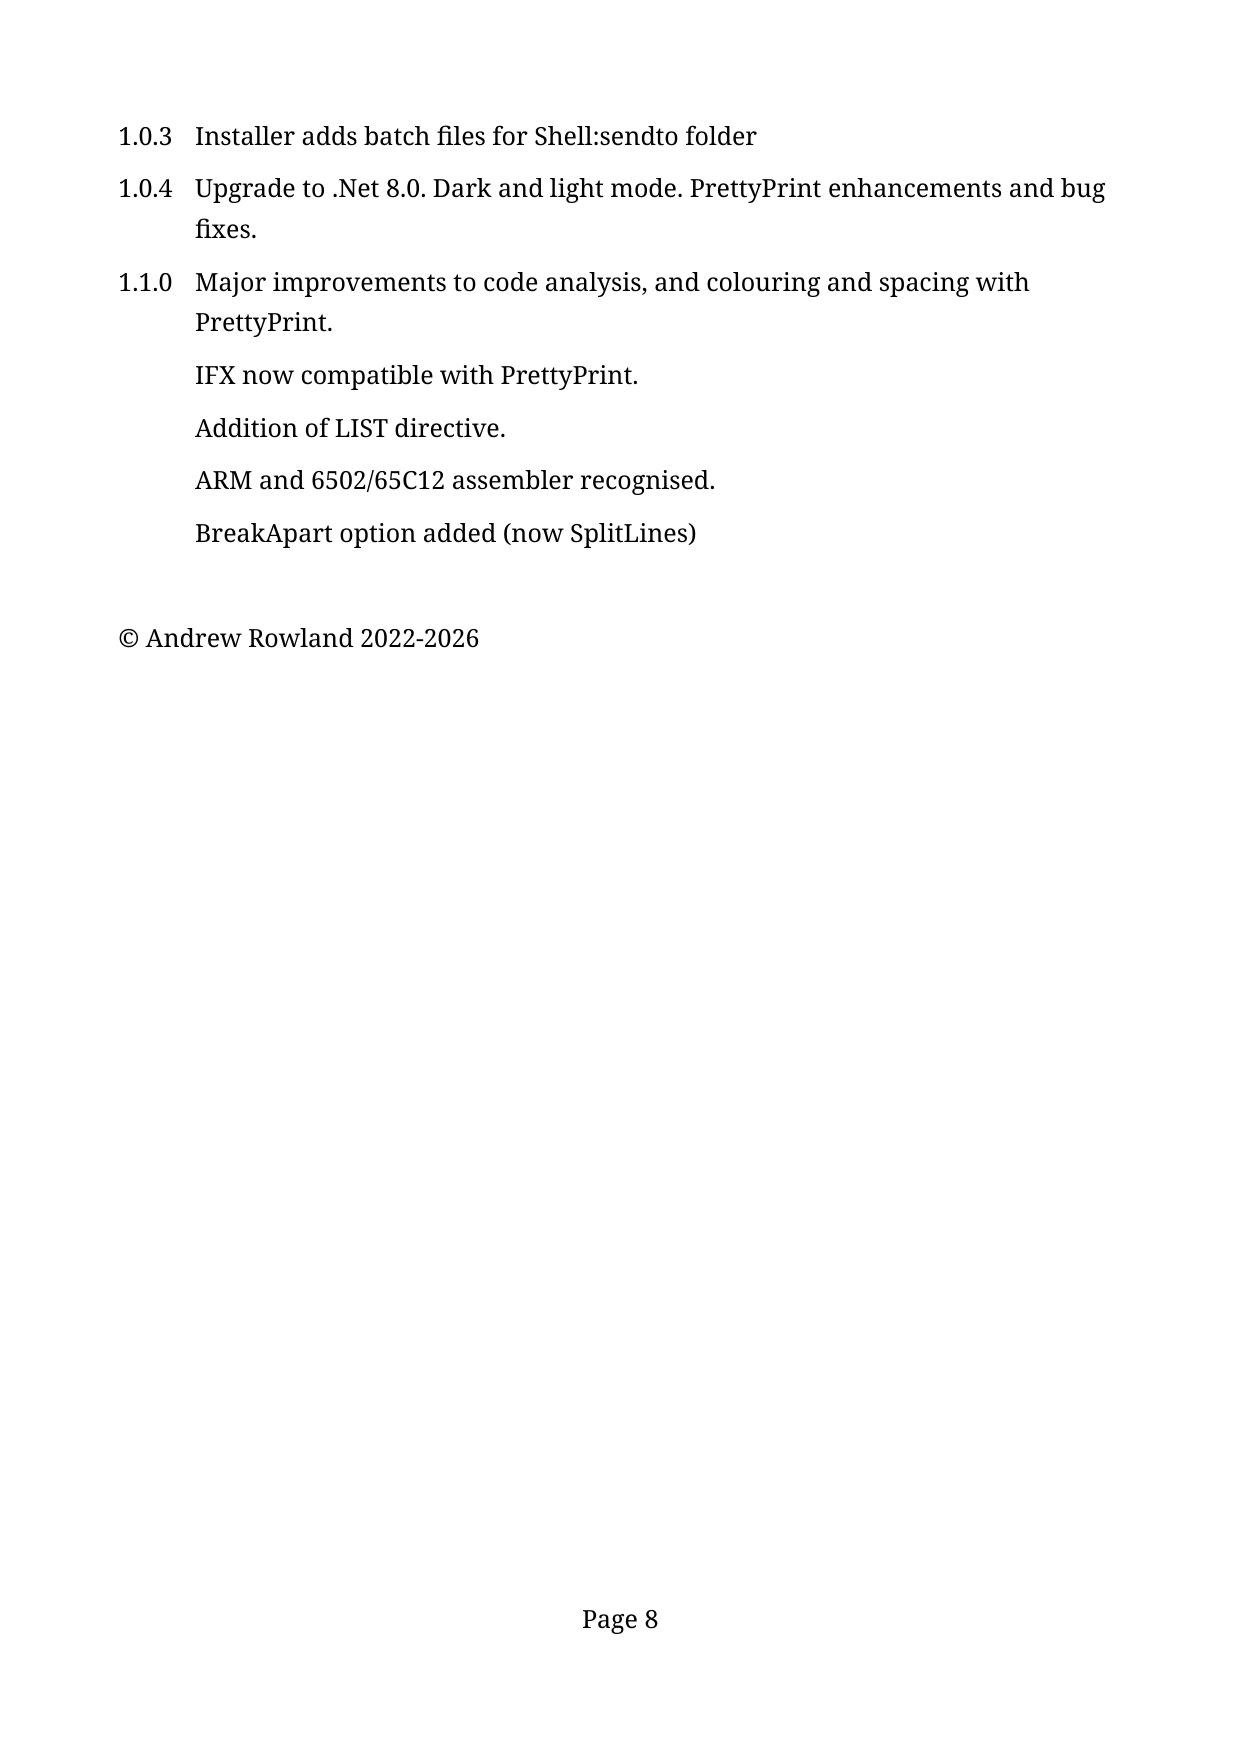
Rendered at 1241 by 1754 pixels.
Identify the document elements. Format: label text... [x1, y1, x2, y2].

text 1.0.4 Upgrade to .Net 8.0. Dark and light mode. PrettyPrint enhancements and bug fixes. [118, 171, 1122, 246]
text BreakApart option added (now SplitLines) [118, 515, 1122, 549]
text IFX now compatible with PrettyPrint. [118, 358, 1122, 392]
text ARM and 6502/65C12 assembler recognised. [118, 463, 1122, 497]
text Addition of LIST directive. [118, 410, 1122, 444]
text 1.1.0 Major improvements to code analysis, and colouring and spacing with PrettyPrint. [118, 264, 1122, 339]
text © Andrew Rowland 2022-2026 [118, 621, 1122, 655]
text 1.0.3 Installer adds batch files for Shell:sendto folder [118, 118, 1122, 152]
